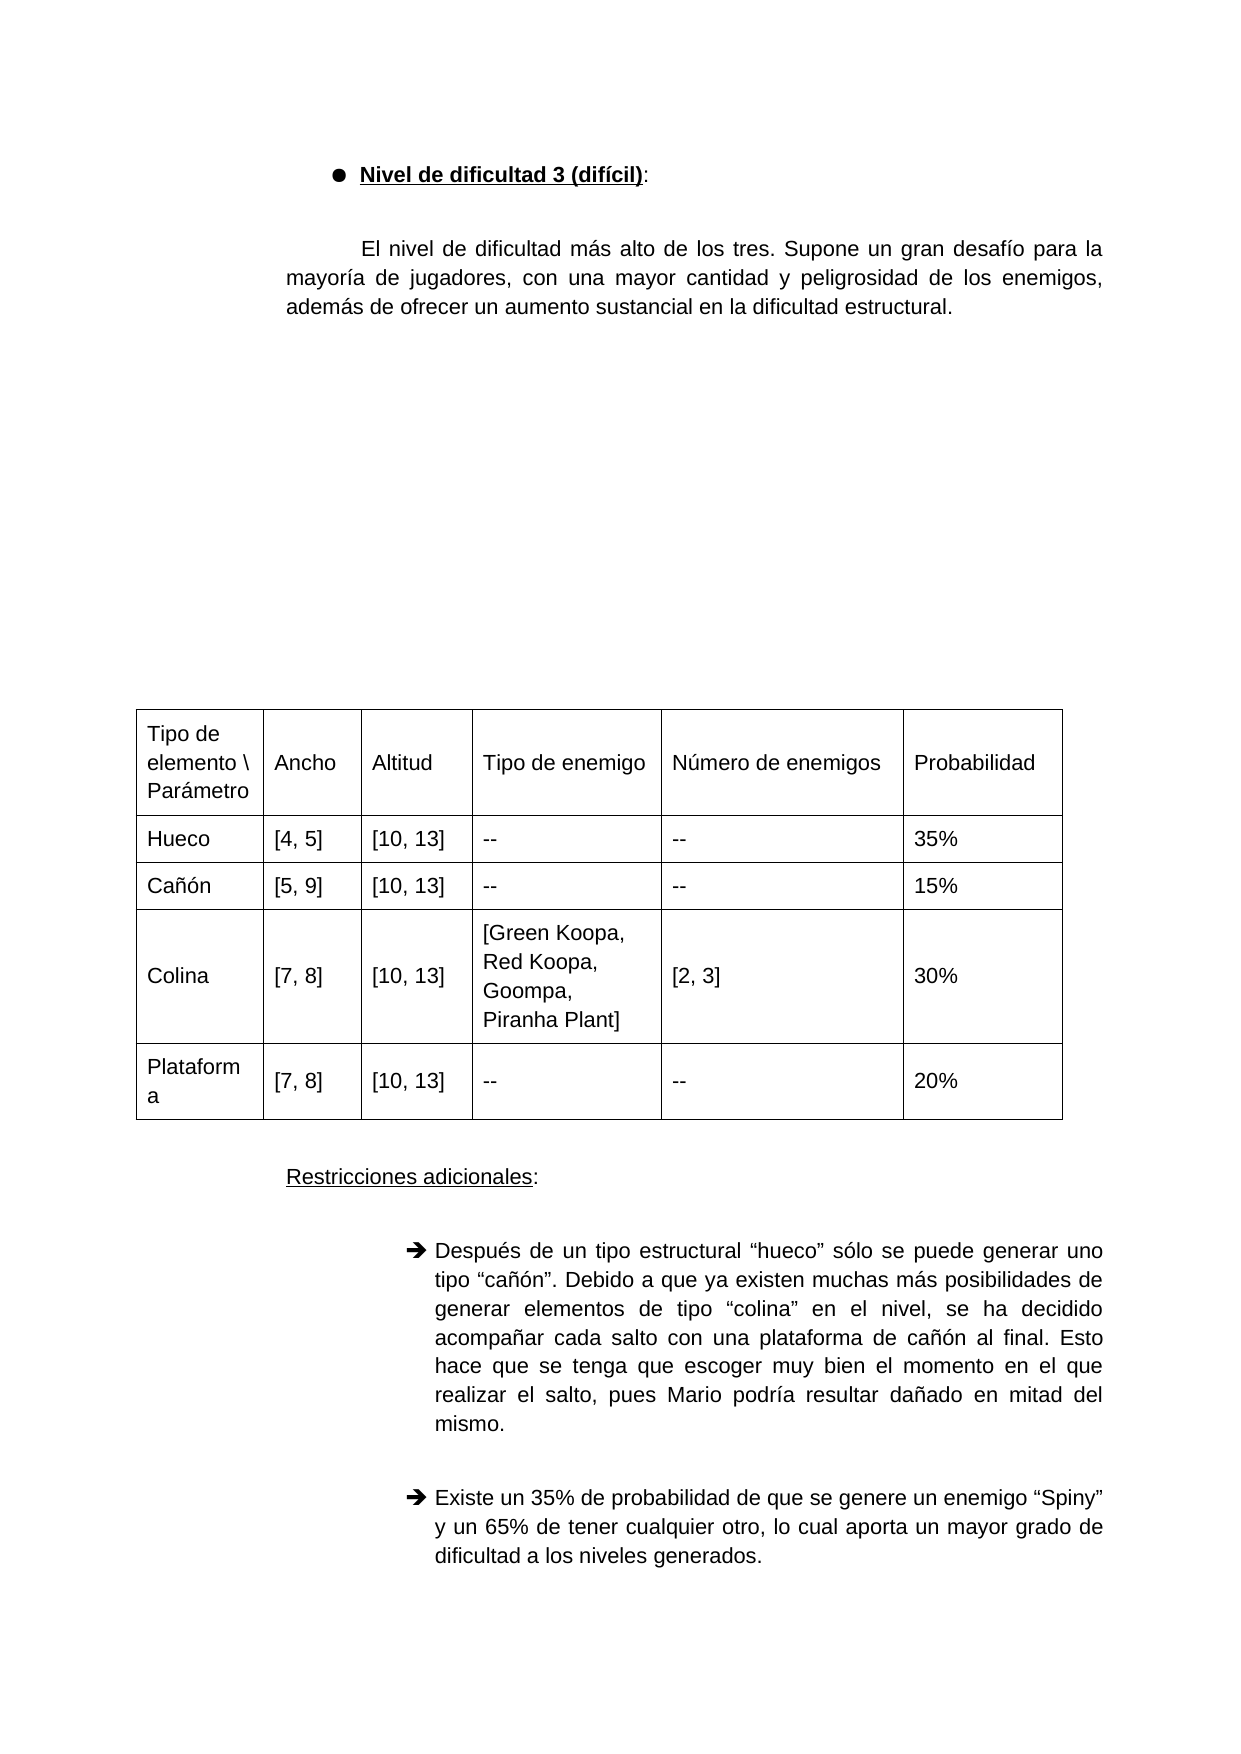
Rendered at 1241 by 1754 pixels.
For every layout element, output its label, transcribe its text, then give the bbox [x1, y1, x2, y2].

table_cell -- [473, 1044, 661, 1119]
table_header Ancho [264, 710, 361, 814]
table_cell -- [662, 863, 903, 909]
table_cell [10, 13] [362, 863, 472, 909]
table_cell [7, 8] [264, 910, 361, 1043]
table_cell 20% [904, 1044, 1062, 1119]
table_cell Cañón [137, 863, 263, 909]
table_cell [10, 13] [362, 1044, 472, 1119]
table_cell [2, 3] [662, 910, 903, 1043]
table_cell -- [473, 816, 661, 862]
table_cell [10, 13] [362, 910, 472, 1043]
table_header Altitud [362, 710, 472, 814]
table_cell -- [662, 816, 903, 862]
table_header Número de enemigos [662, 710, 903, 814]
table_cell [4, 5] [264, 816, 361, 862]
text Restricciones adicionales: [136, 1164, 1104, 1189]
table_cell Plataforma [137, 1044, 263, 1119]
list Existe un 35% de probabilidad de que se genere un enemigo “Spiny” y un 65% de tener cualquier otro, lo cual aporta un mayor grado de dificultad a los niveles generados. [405, 1485, 1104, 1568]
table_cell [Green Koopa, Red Koopa, Goompa, Piranha Plant] [473, 910, 661, 1043]
table_cell [10, 13] [362, 816, 472, 862]
table_cell Colina [137, 910, 263, 1043]
list Nivel de dificultad 3 (difícil): [330, 162, 1104, 188]
table_cell -- [473, 863, 661, 909]
table_header Tipo de elemento \ Parámetro [137, 710, 263, 814]
table_cell Hueco [137, 816, 263, 862]
table_cell 35% [904, 816, 1062, 862]
list Después de un tipo estructural “hueco” sólo se puede generar uno tipo “cañón”. Debido a que ya existen muchas más posibilidades de generar elementos de tipo “colina” en el nivel, se ha decidido acompañar cada salto con una plataforma de cañón al final. Esto hace que se tenga que escoger muy bien el momento en el que realizar el salto, pues Mario podría resultar dañado en mitad del mismo. [405, 1237, 1104, 1436]
text El nivel de dificultad más alto de los tres. Supone un gran desafío para la mayoría de jugadores, con una mayor cantidad y peligrosidad de los enemigos, además de ofrecer un aumento sustancial en la dificultad estructural. [286, 236, 1104, 319]
table_header Tipo de enemigo [473, 710, 661, 814]
table_cell 15% [904, 863, 1062, 909]
table_cell -- [662, 1044, 903, 1119]
table_cell [5, 9] [264, 863, 361, 909]
table_header Probabilidad [904, 710, 1062, 814]
table_cell 30% [904, 910, 1062, 1043]
table_cell [7, 8] [264, 1044, 361, 1119]
